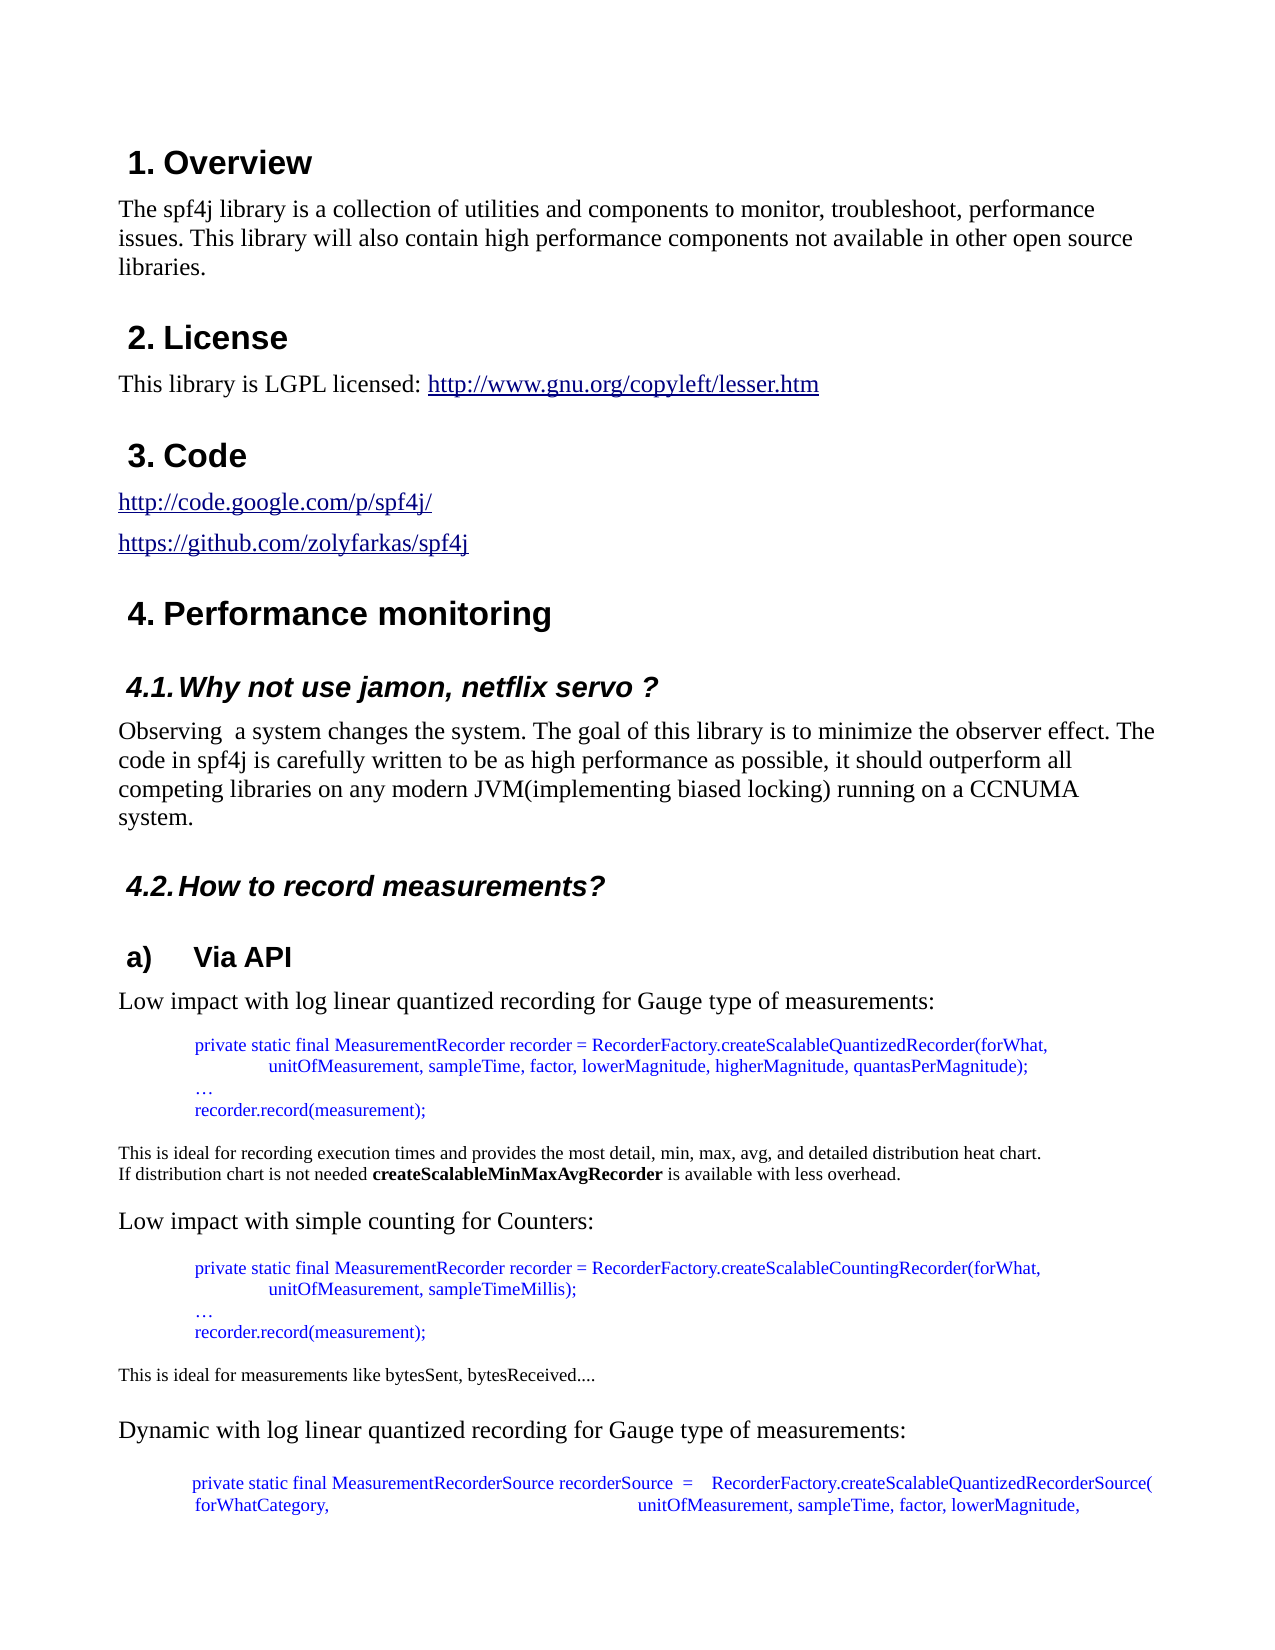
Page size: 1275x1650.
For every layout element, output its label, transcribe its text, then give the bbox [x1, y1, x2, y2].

text … [194, 1077, 1157, 1098]
text Low impact with simple counting for Counters: [118, 1206, 1157, 1235]
text If distribution chart is not needed createScalableMinMaxAvgRecorder is available with less overhead. [118, 1163, 1157, 1185]
text … [194, 1300, 1157, 1321]
text recorder.record(measurement); [194, 1321, 1157, 1343]
text The spf4j library is a collection of utilities and components to monitor, troubleshoot, performance issues. This library will also contain high performance components not available in other open source libraries. [118, 194, 1157, 281]
text This is ideal for recording execution times and provides the most detail, min, max, avg, and detailed distribution heat chart. [118, 1142, 1157, 1163]
text Dynamic with log linear quantized recording for Gauge type of measurements: [118, 1415, 1157, 1443]
subtitle Via API [118, 940, 1157, 973]
subtitle Performance monitoring [118, 594, 1157, 633]
subtitle How to record measurements? [118, 869, 1157, 902]
text Observing a system changes the system. The goal of this library is to minimize the observer effect. The code in spf4j is carefully written to be as high performance as possible, it should outperform all competing libraries on any modern JVM(implementing biased locking) running on a CCNUMA system. [118, 716, 1157, 831]
subtitle Why not use jamon, netflix servo ? [118, 670, 1157, 704]
subtitle Overview [118, 143, 1157, 182]
subtitle License [118, 318, 1157, 357]
subtitle Code [118, 435, 1157, 474]
text recorder.record(measurement); [194, 1098, 1157, 1120]
text http://code.google.com/p/spf4j/ [118, 487, 1157, 515]
text This is ideal for measurements like bytesSent, bytesReceived.... [118, 1364, 1157, 1386]
text Low impact with log linear quantized recording for Gauge type of measurements: [118, 986, 1157, 1014]
text https://github.com/zolyfarkas/spf4j [118, 528, 1157, 557]
text private static final MeasurementRecorder recorder = RecorderFactory.createScalableQuantizedRecorder(forWhat, unitOfMeasurement, sampleTime, factor, lowerMagnitude, higherMagnitude, quantasPerMagnitude); [194, 1034, 1157, 1077]
text private static final MeasurementRecorderSource recorderSource = RecorderFactory.createScalableQuantizedRecorderSource( forWhatCategory, unitOfMeasurement, sampleTime, factor, lowerMagnitude, [192, 1472, 1157, 1515]
text This library is LGPL licensed: http://www.gnu.org/copyleft/lesser.htm [118, 369, 1157, 398]
text private static final MeasurementRecorder recorder = RecorderFactory.createScalableCountingRecorder(forWhat, unitOfMeasurement, sampleTimeMillis); [194, 1257, 1157, 1300]
